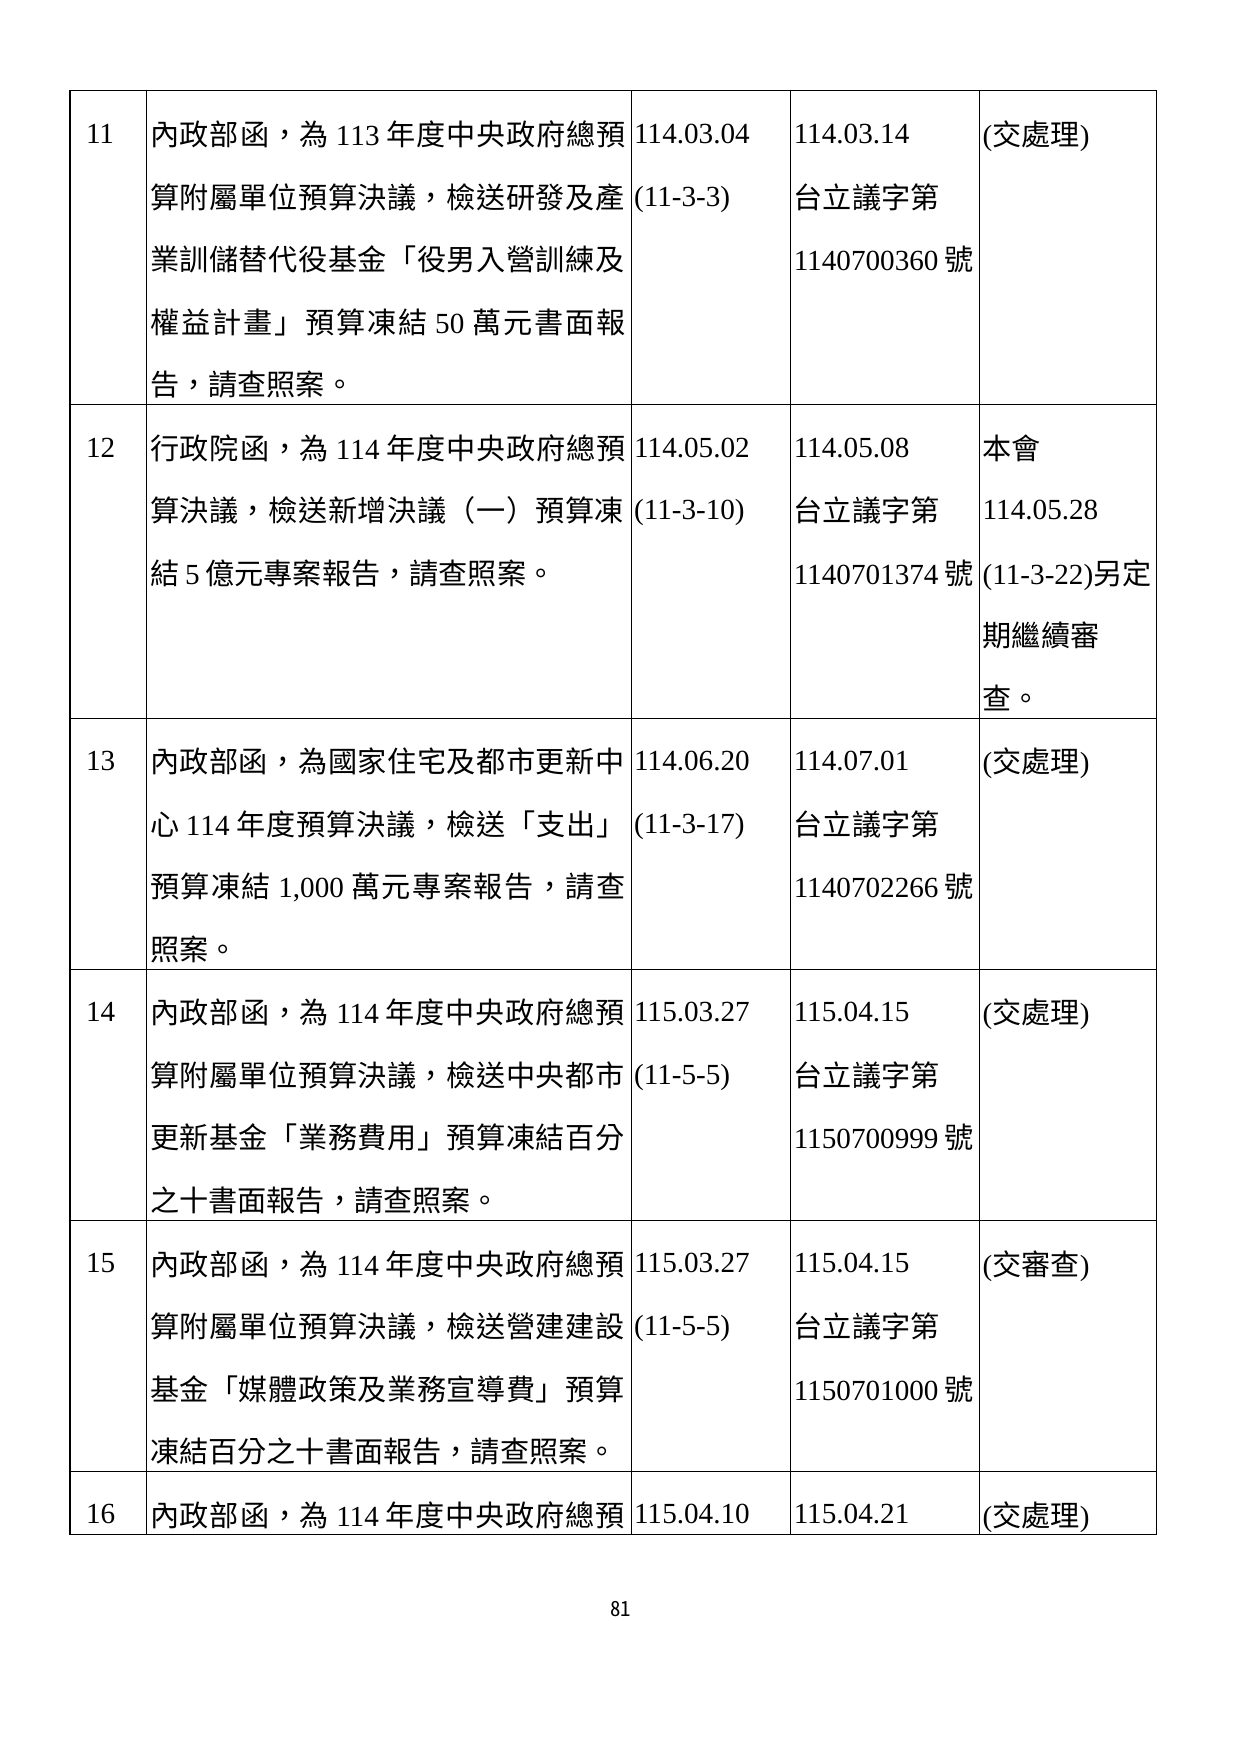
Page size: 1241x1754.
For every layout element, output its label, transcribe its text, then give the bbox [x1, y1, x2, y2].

table_cell (交審查) [980, 1221, 1156, 1471]
table_cell 115.03.27 (11-5-5) [632, 970, 790, 1219]
table_cell 115.03.27 (11-5-5) [632, 1221, 790, 1471]
table_cell (交處理) [980, 1472, 1156, 1534]
table_cell 115.04.21 [791, 1472, 979, 1534]
table_cell (交處理) [980, 970, 1156, 1219]
table_cell 115.04.15 台立議字第1150700999號 [791, 970, 979, 1219]
table_cell (交處理) [980, 91, 1156, 404]
table_cell (交處理) [980, 719, 1156, 968]
table_cell 114.03.14 台立議字第1140700360號 [791, 91, 979, 404]
table_cell [71, 719, 146, 968]
table_cell [71, 1221, 146, 1471]
table_cell 內政部函，為國家住宅及都市更新中心114年度預算決議，檢送「支出」預算凍結1,000萬元專案報告，請查照案。 [147, 719, 631, 968]
table_cell 115.04.10 [632, 1472, 790, 1534]
table_cell 114.05.02 (11-3-10) [632, 405, 790, 717]
table_cell 114.05.08 台立議字第1140701374號 [791, 405, 979, 717]
table_cell 內政部函，為114年度中央政府總預算附屬單位預算決議，檢送中央都市更新基金「業務費用」預算凍結百分之十書面報告，請查照案。 [147, 970, 631, 1219]
table_cell 內政部函，為114年度中央政府總預算附屬單位預算決議，檢送營建建設基金「媒體政策及業務宣導費」預算凍結百分之十書面報告，請查照案。 [147, 1221, 631, 1471]
table_cell 行政院函，為114年度中央政府總預算決議，檢送新增決議（一）預算凍結5億元專案報告，請查照案。 [147, 405, 631, 717]
table_cell 114.06.20 (11-3-17) [632, 719, 790, 968]
table_cell [71, 91, 146, 404]
table_cell [71, 1472, 146, 1534]
table_cell [71, 405, 146, 717]
table_cell 114.03.04 (11-3-3) [632, 91, 790, 404]
table_cell 本會 114.05.28 (11-3-22)另定期繼續審查。 [980, 405, 1156, 717]
table_cell 114.07.01 台立議字第1140702266號 [791, 719, 979, 968]
table_cell 內政部函，為113年度中央政府總預算附屬單位預算決議，檢送研發及產業訓儲替代役基金「役男入營訓練及權益計畫」預算凍結50萬元書面報告，請查照案。 [147, 91, 631, 404]
table_cell [71, 970, 146, 1219]
table_cell 115.04.15 台立議字第1150701000號 [791, 1221, 979, 1471]
table_cell 內政部函，為114年度中央政府總預 [147, 1472, 631, 1534]
